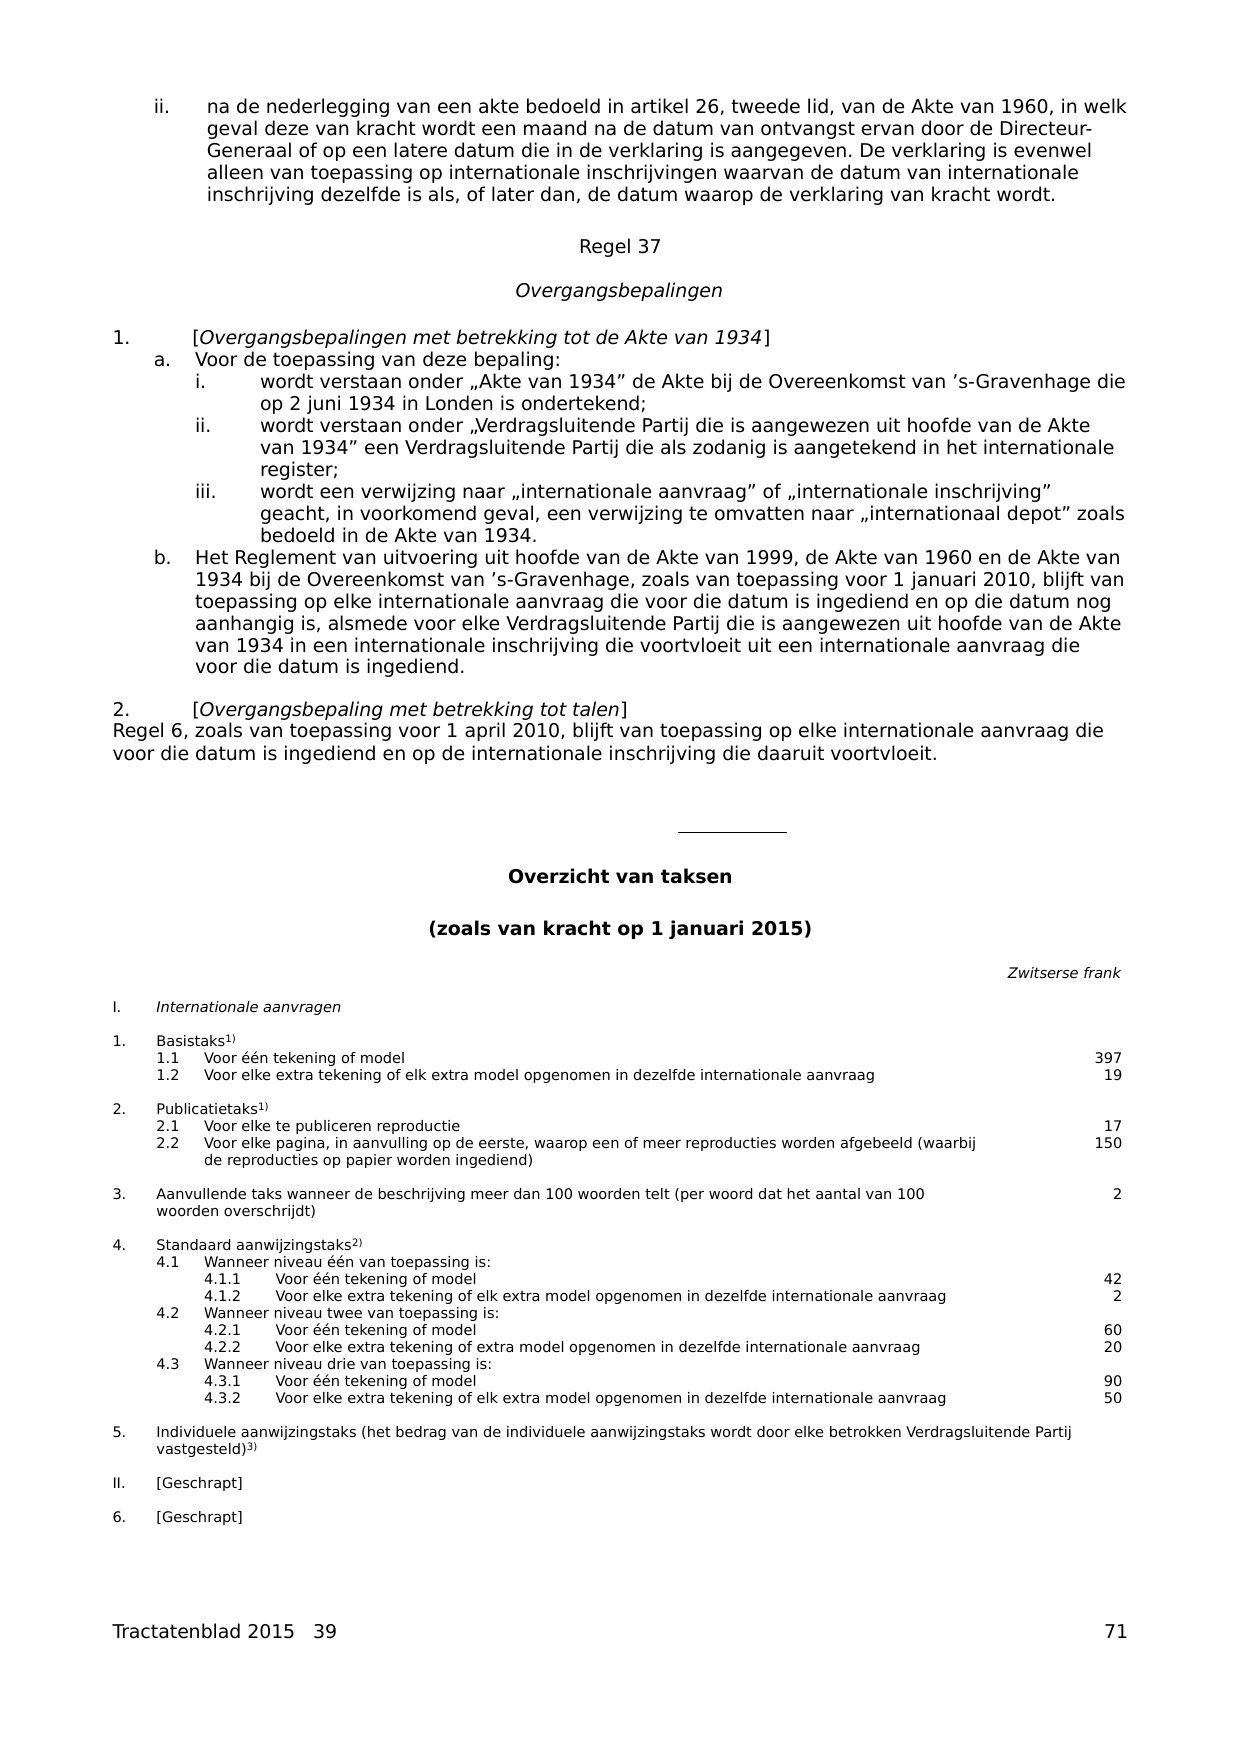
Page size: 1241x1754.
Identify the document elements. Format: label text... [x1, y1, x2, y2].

table_cell [198, 1084, 269, 1101]
table_cell [198, 1220, 269, 1237]
table_cell [985, 1526, 1128, 1543]
table_cell 50 [985, 1390, 1128, 1407]
table_cell [112, 1407, 150, 1424]
table_cell Wanneer niveau één van toepassing is: [198, 1254, 1128, 1271]
table_cell [150, 1169, 198, 1186]
table_cell [198, 1407, 269, 1424]
table_cell Basistaks1) [150, 1033, 1128, 1050]
table_cell [270, 982, 985, 999]
table_cell 2. [112, 1101, 150, 1118]
table_header [270, 965, 985, 982]
table_cell [270, 1458, 985, 1475]
table_cell 4.2.2 [198, 1339, 269, 1356]
text iii. wordt een verwijzing naar „internationale aanvraag” of „internationale inschrijving” geacht, in voorkomend geval, een verwijzing te omvatten naar „internationaal depot” zoals bedoeld in de Akte van 1934. [195, 481, 1128, 547]
table_cell [150, 1084, 198, 1101]
text i. wordt verstaan onder „Akte van 1934” de Akte bij de Overeenkomst van ’s-Gravenhage die op 2 juni 1934 in Londen is ondertekend; [195, 371, 1128, 415]
table_cell [150, 1407, 198, 1424]
text b. Het Reglement van uitvoering uit hoofde van de Akte van 1999, de Akte van 1960 en de Akte van 1934 bij de Overeenkomst van ’s-Gravenhage, zoals van toepassing voor 1 januari 2010, blijft van toepassing op elke internationale aanvraag die voor die datum is ingediend en op die datum nog aanhangig is, alsmede voor elke Verdragsluitende Partij die is aangewezen uit hoofde van de Akte van 1934 in een internationale inschrijving die voortvloeit uit een internationale aanvraag die voor die datum is ingediend. [153, 547, 1128, 678]
table_cell 2.1 [150, 1118, 198, 1135]
table_cell 19 [985, 1067, 1128, 1084]
table_cell [112, 1373, 150, 1390]
table_cell [112, 1118, 150, 1135]
table_cell [112, 1016, 150, 1033]
table_cell [112, 1390, 150, 1407]
table_cell [150, 1390, 198, 1407]
table_cell [270, 1492, 985, 1509]
table_cell 2 [985, 1288, 1128, 1305]
table_cell 5. [112, 1424, 150, 1458]
table_cell Wanneer niveau twee van toepassing is: [198, 1305, 1128, 1322]
table_cell 42 [985, 1271, 1128, 1288]
table_cell Voor elke extra tekening of elk extra model opgenomen in dezelfde internationale aanvraag [198, 1067, 985, 1084]
table_cell [112, 1135, 150, 1169]
table_cell [Geschrapt] [150, 1475, 1128, 1492]
table_cell [112, 1288, 150, 1305]
table_cell [112, 1169, 150, 1186]
table_cell [270, 1169, 985, 1186]
table_header [112, 965, 150, 982]
table_cell [198, 1458, 269, 1475]
table_cell [270, 1220, 985, 1237]
table_cell 397 [985, 1050, 1128, 1067]
table_cell 17 [985, 1118, 1128, 1135]
table_header Zwitserse frank [985, 965, 1128, 982]
table_cell [150, 1526, 198, 1543]
table_cell [985, 982, 1128, 999]
table_cell [270, 1407, 985, 1424]
table_cell Voor één tekening of model [270, 1373, 985, 1390]
text ii. wordt verstaan onder „Verdragsluitende Partij die is aangewezen uit hoofde van de Akte van 1934” een Verdragsluitende Partij die als zodanig is aangetekend in het internationale register; [195, 415, 1128, 481]
table_cell [112, 1050, 150, 1067]
table_header [150, 965, 198, 982]
table_cell [112, 1067, 150, 1084]
table_cell [112, 1458, 150, 1475]
table_cell I. [112, 999, 150, 1016]
text Regel 6, zoals van toepassing voor 1 april 2010, blijft van toepassing op elke internationale aanvraag die voor die datum is ingediend en op de internationale inschrijving die daaruit voortvloeit. [112, 720, 1128, 764]
table_cell [198, 1526, 269, 1543]
table_cell 60 [985, 1322, 1128, 1339]
table_cell [150, 1016, 198, 1033]
table_cell [150, 982, 198, 999]
table_cell Voor elke te publiceren reproductie [198, 1118, 985, 1135]
table_cell [112, 1220, 150, 1237]
table_cell Voor één tekening of model [198, 1050, 985, 1067]
table_cell 3. [112, 1186, 150, 1220]
subtitle (zoals van kracht op 1 januari 2015) [112, 918, 1128, 940]
table_cell Voor elke extra tekening of elk extra model opgenomen in dezelfde internationale aanvraag [270, 1390, 985, 1407]
table_cell 20 [985, 1339, 1128, 1356]
table_cell Voor elke extra tekening of extra model opgenomen in dezelfde internationale aanvraag [270, 1339, 985, 1356]
table_cell [198, 1169, 269, 1186]
table_cell 90 [985, 1373, 1128, 1390]
table_cell [198, 982, 269, 999]
table_cell [985, 1458, 1128, 1475]
table_cell 4. [112, 1237, 150, 1254]
table_cell 4.3.2 [198, 1390, 269, 1407]
subtitle Regel 37 Overgangsbepalingen [112, 236, 1128, 302]
table_cell [198, 1492, 269, 1509]
table_cell [112, 1492, 150, 1509]
table_cell [112, 1322, 150, 1339]
table_cell [150, 1492, 198, 1509]
table_cell 4.1.2 [198, 1288, 269, 1305]
table_cell [Geschrapt] [150, 1509, 1128, 1526]
table_cell 4.1 [150, 1254, 198, 1271]
table_cell 1. [112, 1033, 150, 1050]
table_cell Voor één tekening of model [270, 1271, 985, 1288]
table_cell [985, 1084, 1128, 1101]
table_cell Publicatietaks1) [150, 1101, 1128, 1118]
table_cell Aanvullende taks wanneer de beschrijving meer dan 100 woorden telt (per woord dat het aantal van 100 woorden overschrijdt) [150, 1186, 985, 1220]
table_cell [150, 1288, 198, 1305]
subtitle Overzicht van taksen [112, 866, 1128, 888]
table_cell [150, 1271, 198, 1288]
table_cell [198, 1016, 269, 1033]
table_cell [270, 1084, 985, 1101]
table_cell 150 [985, 1135, 1128, 1169]
text ii. na de nederlegging van een akte bedoeld in artikel 26, tweede lid, van de Akte van 1960, in welk geval deze van kracht wordt een maand na de datum van ontvangst ervan door de Directeur-Generaal of op een latere datum die in de verklaring is aangegeven. De verklaring is evenwel alleen van toepassing op internationale inschrijvingen waarvan de datum van internationale inschrijving dezelfde is als, of later dan, de datum waarop de verklaring van kracht wordt. [153, 96, 1128, 206]
table_cell 1.2 [150, 1067, 198, 1084]
table_cell Voor elke pagina, in aanvulling op de eerste, waarop een of meer reproducties worden afgebeeld (waarbij de reproducties op papier worden ingediend) [198, 1135, 985, 1169]
table_cell II. [112, 1475, 150, 1492]
table_cell [985, 1016, 1128, 1033]
table_cell [150, 1339, 198, 1356]
table_cell Internationale aanvragen [150, 999, 1128, 1016]
table_cell Individuele aanwijzingstaks (het bedrag van de individuele aanwijzingstaks wordt door elke betrokken Verdragsluitende Partij vastgesteld)3) [150, 1424, 1128, 1458]
table_cell [270, 1016, 985, 1033]
table_cell [112, 1271, 150, 1288]
table_cell 1.1 [150, 1050, 198, 1067]
table_cell [985, 1169, 1128, 1186]
table_cell 4.2 [150, 1305, 198, 1322]
table_cell 4.3.1 [198, 1373, 269, 1390]
table_cell [150, 1373, 198, 1390]
table_cell [985, 1220, 1128, 1237]
table_cell [112, 1254, 150, 1271]
table_cell [150, 1458, 198, 1475]
table_cell [112, 1356, 150, 1373]
table_cell [150, 1220, 198, 1237]
table_cell [985, 1407, 1128, 1424]
table_cell 2 [985, 1186, 1128, 1220]
text 1. [Overgangsbepalingen met betrekking tot de Akte van 1934] [112, 327, 1128, 349]
table_cell Standaard aanwijzingstaks2) [150, 1237, 1128, 1254]
text 2. [Overgangsbepaling met betrekking tot talen] [112, 698, 1128, 720]
table_cell 4.1.1 [198, 1271, 269, 1288]
table_cell Voor elke extra tekening of elk extra model opgenomen in dezelfde internationale aanvraag [270, 1288, 985, 1305]
text a. Voor de toepassing van deze bepaling: [153, 349, 1128, 371]
table_cell 6. [112, 1509, 150, 1526]
table_cell [112, 1339, 150, 1356]
table_cell 4.2.1 [198, 1322, 269, 1339]
table_cell [112, 1084, 150, 1101]
table_cell 4.3 [150, 1356, 198, 1373]
table_header [198, 965, 269, 982]
table_cell 2.2 [150, 1135, 198, 1169]
table_cell [112, 1526, 150, 1543]
table_cell [112, 1305, 150, 1322]
table_cell [150, 1322, 198, 1339]
table_cell Wanneer niveau drie van toepassing is: [198, 1356, 1128, 1373]
table_cell Voor één tekening of model [270, 1322, 985, 1339]
table_cell [270, 1526, 985, 1543]
table_cell [985, 1492, 1128, 1509]
table_cell [112, 982, 150, 999]
